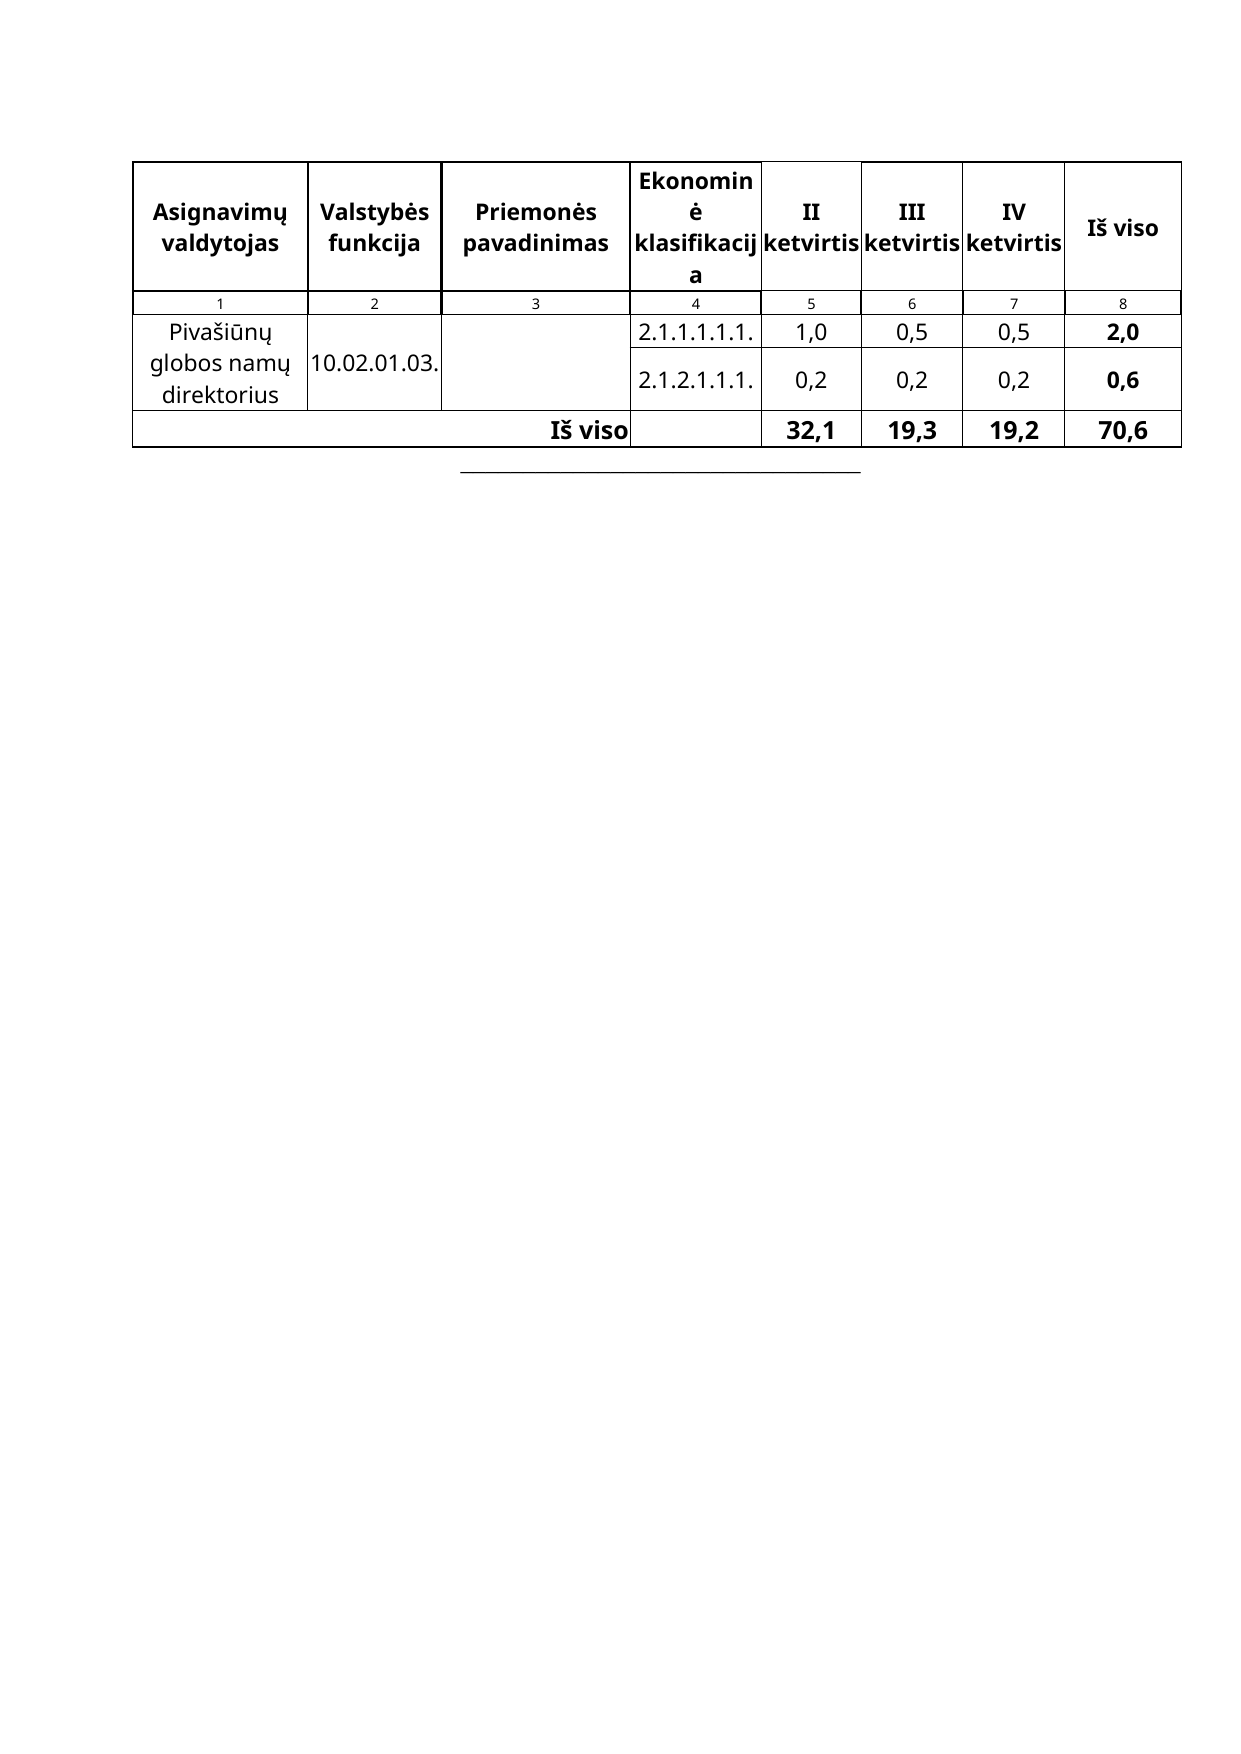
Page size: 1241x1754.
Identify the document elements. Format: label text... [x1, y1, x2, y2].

table_cell 0,2 [762, 348, 861, 410]
table_cell Iš viso [133, 411, 630, 446]
table_cell 7 [964, 291, 1064, 313]
table_cell 0,6 [1065, 348, 1181, 410]
table_cell 2.1.2.1.1.1. [631, 348, 761, 410]
table_header Valstybės funkcija [309, 163, 440, 290]
table_cell 2,0 [1065, 315, 1181, 347]
table_cell [442, 347, 630, 410]
table_header II ketvirtis [762, 162, 861, 290]
table_header Ekonominė klasifikacija [631, 163, 761, 290]
table_cell 0,2 [963, 348, 1064, 410]
table_header Priemonės pavadinimas [443, 163, 629, 290]
table_cell [631, 411, 761, 446]
table_cell 0,5 [862, 315, 962, 347]
table_cell 3 [443, 292, 629, 313]
table_cell 6 [862, 291, 962, 313]
table_cell Pivašiūnų globos namų direktorius [133, 315, 307, 410]
table_cell 1,0 [762, 315, 861, 347]
table_cell 2 [309, 292, 440, 313]
table_cell 19,2 [963, 411, 1064, 446]
table_cell 10.02.01.03. [308, 315, 441, 410]
table_cell 1 [134, 292, 307, 313]
table_header IV ketvirtis [963, 163, 1064, 290]
table_cell 70,6 [1065, 411, 1181, 446]
table_header Iš viso [1065, 163, 1181, 290]
table_cell 0,2 [862, 348, 962, 410]
table_cell 0,5 [963, 315, 1064, 347]
table_cell [442, 315, 630, 347]
table_cell 8 [1066, 291, 1180, 313]
table_cell 5 [762, 291, 860, 313]
table_cell 4 [631, 292, 760, 313]
table_cell 19,3 [862, 411, 962, 446]
table_header Asignavimų valdytojas [134, 163, 307, 290]
table_header III ketvirtis [862, 163, 962, 290]
text ________________________________ [133, 448, 1181, 476]
table_cell 2.1.1.1.1.1. [631, 315, 761, 347]
table_cell 32,1 [762, 411, 861, 446]
